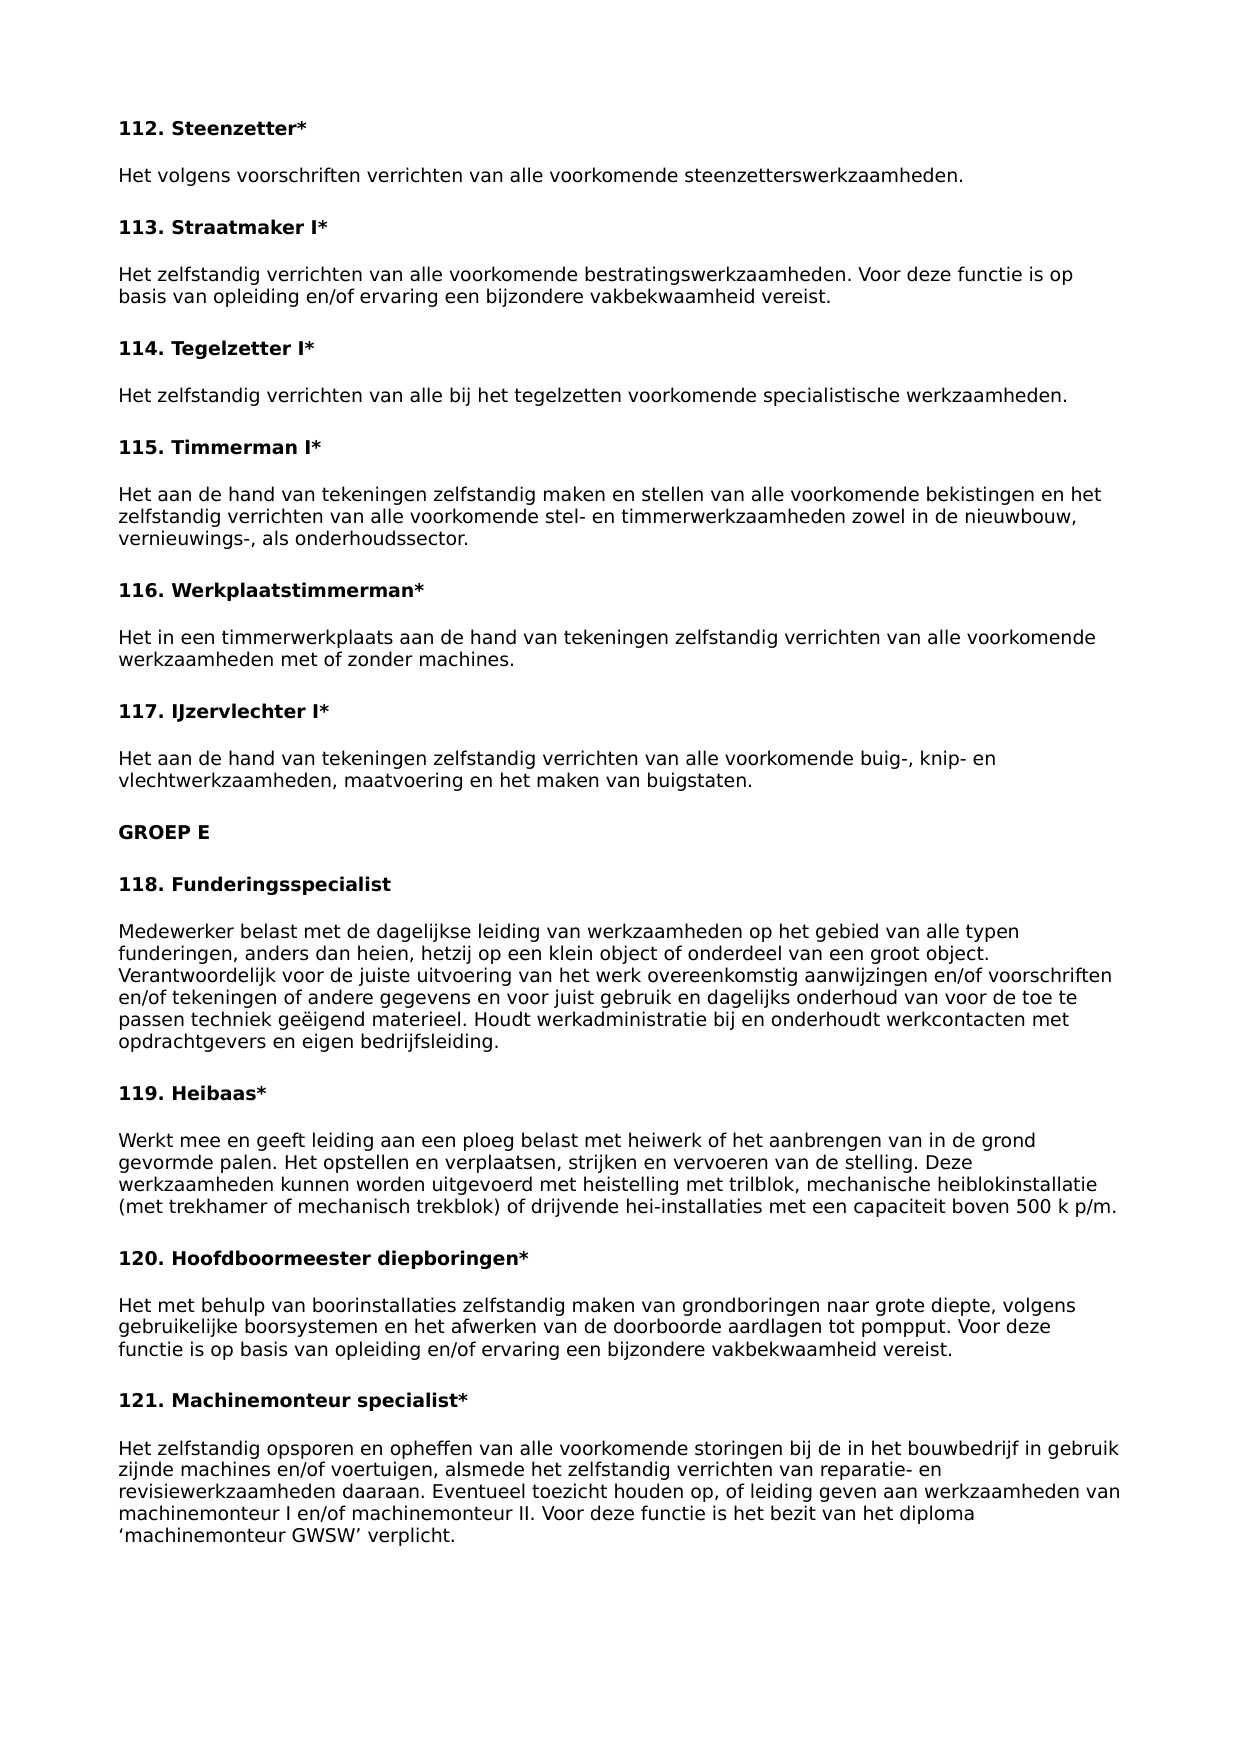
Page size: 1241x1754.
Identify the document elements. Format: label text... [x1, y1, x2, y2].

subtitle 121. Machinemonteur specialist* [118, 1390, 1122, 1412]
text Werkt mee en geeft leiding aan een ploeg belast met heiwerk of het aanbrengen van in de grond gevormde palen. Het opstellen en verplaatsen, strijken en vervoeren van de stelling. Deze werkzaamheden kunnen worden uitgevoerd met heistelling met trilblok, mechanische heiblokinstallatie (met trekhamer of mechanisch trekblok) of drijvende hei-installaties met een capaciteit boven 500 k p/m. [118, 1129, 1122, 1217]
text Het aan de hand van tekeningen zelfstandig maken en stellen van alle voorkomende bekistingen en het zelfstandig verrichten van alle voorkomende stel- en timmerwerkzaamheden zowel in de nieuwbouw, vernieuwings-, als onderhoudssector. [118, 484, 1122, 550]
text Het aan de hand van tekeningen zelfstandig verrichten van alle voorkomende buig-, knip- en vlechtwerkzaamheden, maatvoering en het maken van buigstaten. [118, 748, 1122, 792]
subtitle 116. Werkplaatstimmerman* [118, 580, 1122, 602]
subtitle 117. IJzervlechter I* [118, 701, 1122, 723]
subtitle 114. Tegelzetter I* [118, 338, 1122, 360]
text Het zelfstandig verrichten van alle bij het tegelzetten voorkomende specialistische werkzaamheden. [118, 385, 1122, 407]
subtitle 115. Timmerman I* [118, 437, 1122, 459]
subtitle 120. Hoofdboormeester diepboringen* [118, 1247, 1122, 1269]
subtitle GROEP E [118, 822, 1122, 844]
subtitle 119. Heibaas* [118, 1083, 1122, 1104]
text Het zelfstandig verrichten van alle voorkomende bestratingswerkzaamheden. Voor deze functie is op basis van opleiding en/of ervaring een bijzondere vakbekwaamheid vereist. [118, 264, 1122, 308]
subtitle 113. Straatmaker I* [118, 217, 1122, 239]
text Het in een timmerwerkplaats aan de hand van tekeningen zelfstandig verrichten van alle voorkomende werkzaamheden met of zonder machines. [118, 627, 1122, 671]
text Het volgens voorschriften verrichten van alle voorkomende steenzetterswerkzaamheden. [118, 165, 1122, 187]
text Het met behulp van boorinstallaties zelfstandig maken van grondboringen naar grote diepte, volgens gebruikelijke boorsystemen en het afwerken van de doorboorde aardlagen tot pompput. Voor deze functie is op basis van opleiding en/of ervaring een bijzondere vakbekwaamheid vereist. [118, 1294, 1122, 1360]
text Het zelfstandig opsporen en opheffen van alle voorkomende storingen bij de in het bouwbedrijf in gebruik zijnde machines en/of voertuigen, alsmede het zelfstandig verrichten van reparatie- en revisiewerkzaamheden daaraan. Eventueel toezicht houden op, of leiding geven aan werkzaamheden van machinemonteur I en/of machinemonteur II. Voor deze functie is het bezit van het diploma ‘machinemonteur GWSW’ verplicht. [118, 1437, 1122, 1547]
text Medewerker belast met de dagelijkse leiding van werkzaamheden op het gebied van alle typen funderingen, anders dan heien, hetzij op een klein object of onderdeel van een groot object. Verantwoordelijk voor de juiste uitvoering van het werk overeenkomstig aanwijzingen en/of voorschriften en/of tekeningen of andere gegevens en voor juist gebruik en dagelijks onderhoud van voor de toe te passen techniek geëigend materieel. Houdt werkadministratie bij en onderhoudt werkcontacten met opdrachtgevers en eigen bedrijfsleiding. [118, 921, 1122, 1053]
subtitle 118. Funderingsspecialist [118, 874, 1122, 896]
subtitle 112. Steenzetter* [118, 118, 1122, 140]
